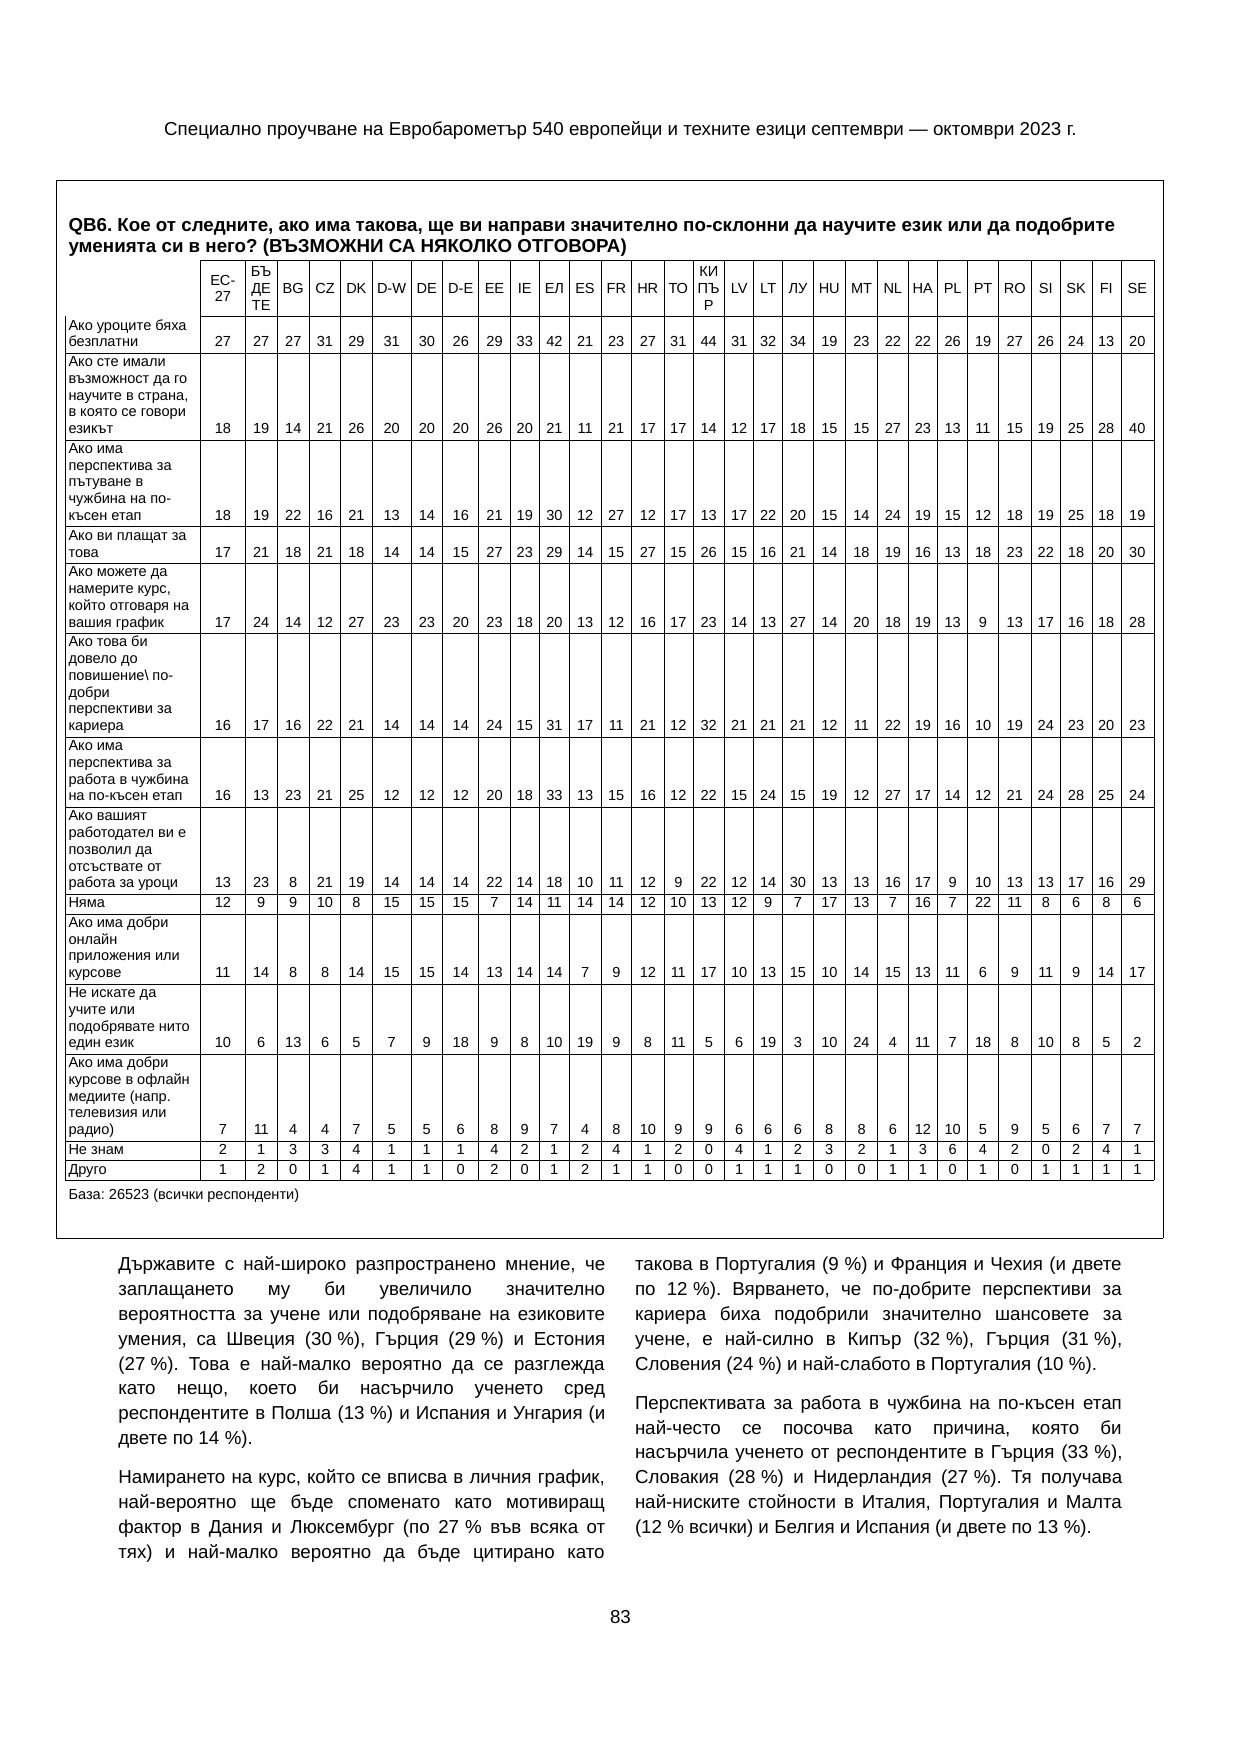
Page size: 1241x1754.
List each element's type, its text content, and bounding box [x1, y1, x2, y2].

table_cell 8 [1093, 895, 1121, 913]
table_cell 11 [968, 354, 998, 439]
table_cell 5 [968, 1055, 998, 1141]
table_cell 14 [846, 441, 877, 526]
table_cell 14 [412, 808, 442, 894]
table_cell 22 [278, 441, 309, 526]
table_cell 28 [1061, 738, 1092, 807]
table_cell 1 [443, 1142, 478, 1160]
table_cell 6 [1061, 895, 1092, 913]
table_cell База: 26523 (всички респонденти) [65, 1181, 813, 1208]
table_cell 1 [909, 1161, 937, 1180]
table_cell 6 [1061, 1055, 1092, 1141]
table_cell 10 [570, 808, 601, 894]
table_cell [937, 1181, 967, 1208]
table_cell 13 [754, 915, 782, 983]
table_cell 12 [570, 441, 601, 526]
table_cell EE [479, 261, 510, 316]
table_cell HR [632, 261, 664, 316]
table_cell 8 [814, 1055, 845, 1141]
table_cell 44 [694, 317, 724, 353]
table_cell 2 [570, 1142, 601, 1160]
table_cell 20 [412, 354, 442, 439]
table_cell 13 [938, 564, 967, 633]
table_cell 1 [783, 1161, 813, 1180]
table_cell 19 [999, 634, 1031, 737]
table_cell 4 [968, 1142, 998, 1160]
table_cell 13 [278, 985, 309, 1054]
table_cell Ако има добри онлайн приложения или курсове [66, 915, 200, 983]
table_cell Ако уроците бяха безплатни [66, 316, 200, 353]
table_cell 17 [1122, 915, 1154, 983]
table_cell 16 [632, 738, 664, 807]
table_cell [1060, 1181, 1092, 1208]
table_cell 10 [968, 808, 998, 894]
table_cell 8 [278, 808, 309, 894]
table_cell 19 [909, 634, 937, 737]
table_cell 4 [1093, 1142, 1121, 1160]
table_cell 18 [1093, 564, 1121, 633]
table_cell 10 [201, 985, 245, 1054]
table_cell 21 [540, 354, 569, 439]
table_cell 0 [1032, 1142, 1060, 1160]
table_cell 14 [846, 915, 877, 983]
table_cell 13 [1093, 317, 1121, 353]
table_cell 33 [511, 317, 539, 353]
table_cell 5 [373, 1055, 411, 1141]
table_cell 19 [909, 441, 937, 526]
table_cell 18 [443, 985, 478, 1054]
table_cell 15 [373, 915, 411, 983]
table_cell 2 [570, 1161, 601, 1180]
table_cell Не искате да учите или подобрявате нито един език [66, 985, 200, 1054]
table_cell 19 [909, 564, 937, 633]
table_cell 1 [725, 1161, 753, 1180]
table_cell 11 [246, 1055, 277, 1141]
table_cell Няма [66, 895, 200, 913]
table_cell 24 [246, 564, 277, 633]
table_cell 21 [310, 527, 340, 563]
table_cell 10 [310, 895, 340, 913]
table_cell 8 [310, 915, 340, 983]
table_cell 30 [783, 808, 813, 894]
table_cell 14 [570, 527, 601, 563]
table_cell 15 [846, 354, 877, 439]
text Намирането на курс, който се вписва в личния график, най-вероятно ще бъде споменато като мотивиращ фактор в Дания и Люксембург (по 27 % във всяка от тях) и най-малко вероятно да бъде цитирано като [118, 1466, 605, 1562]
table_cell ЕЛ [540, 261, 569, 316]
table_cell 9 [665, 1055, 693, 1141]
table_cell 15 [725, 527, 753, 563]
table_cell 23 [246, 808, 277, 894]
table_cell 23 [694, 564, 724, 633]
table_cell 42 [540, 317, 569, 353]
table_cell 5 [1093, 985, 1121, 1054]
table_cell 19 [814, 317, 845, 353]
table_cell 33 [540, 738, 569, 807]
table_cell 3 [278, 1142, 309, 1160]
table_cell 8 [341, 895, 372, 913]
table_cell 0 [511, 1161, 539, 1180]
table_cell 27 [201, 317, 245, 353]
table_cell 15 [665, 527, 693, 563]
table_cell 15 [814, 354, 845, 439]
table_cell 0 [814, 1161, 845, 1180]
table_cell 28 [1122, 564, 1154, 633]
table_cell 11 [540, 895, 569, 913]
table_cell D-W [373, 261, 411, 316]
table_cell 17 [909, 738, 937, 807]
table_cell 27 [999, 317, 1031, 353]
table_cell 19 [246, 354, 277, 439]
table_cell Ако ви плащат за това [66, 527, 200, 563]
table_cell 16 [1093, 808, 1121, 894]
table_cell 20 [1093, 527, 1121, 563]
table_cell 18 [341, 527, 372, 563]
table_cell 14 [511, 808, 539, 894]
table_cell 1 [1061, 1161, 1092, 1180]
table_cell 17 [246, 634, 277, 737]
table_cell PT [968, 261, 998, 316]
table_cell 13 [694, 441, 724, 526]
table_cell 20 [373, 354, 411, 439]
table_cell 14 [373, 527, 411, 563]
table_cell [877, 1181, 908, 1208]
table_cell LT [754, 261, 782, 316]
table_cell 21 [999, 738, 1031, 807]
table_cell 21 [341, 441, 372, 526]
table_cell 14 [814, 527, 845, 563]
table_cell [1092, 1181, 1121, 1208]
table_cell 11 [665, 915, 693, 983]
table_cell 10 [814, 915, 845, 983]
table_cell 24 [1122, 738, 1154, 807]
table_cell [813, 1181, 845, 1208]
table_cell 2 [1122, 985, 1154, 1054]
table_cell 7 [1093, 1055, 1121, 1141]
table_cell 9 [754, 895, 782, 913]
table_cell DE [412, 261, 442, 316]
table_cell 10 [540, 985, 569, 1054]
table_cell 16 [632, 564, 664, 633]
table_cell 1 [632, 1161, 664, 1180]
table_cell CZ [310, 261, 340, 316]
table_cell 3 [909, 1142, 937, 1160]
table_cell 18 [999, 441, 1031, 526]
table_cell 22 [479, 808, 510, 894]
table_cell 1 [878, 1142, 908, 1160]
table_cell [1031, 1181, 1060, 1208]
table_cell 12 [632, 895, 664, 913]
table_cell 21 [602, 354, 631, 439]
table_cell 16 [938, 634, 967, 737]
table_cell 6 [754, 1055, 782, 1141]
table_cell 26 [694, 527, 724, 563]
table_cell 13 [570, 738, 601, 807]
table_cell 27 [632, 317, 664, 353]
table_cell 31 [310, 317, 340, 353]
table_cell 14 [443, 915, 478, 983]
table_cell 20 [443, 354, 478, 439]
table_cell 6 [725, 1055, 753, 1141]
table_cell 27 [246, 317, 277, 353]
table_cell 13 [570, 564, 601, 633]
table_cell 7 [201, 1055, 245, 1141]
table_cell 27 [878, 354, 908, 439]
table_cell 20 [540, 564, 569, 633]
table_cell 27 [632, 527, 664, 563]
table_cell 0 [999, 1161, 1031, 1180]
table_cell 14 [1093, 915, 1121, 983]
table_cell 2 [846, 1142, 877, 1160]
table_cell 4 [341, 1161, 372, 1180]
table_cell 19 [878, 527, 908, 563]
table_cell 17 [909, 808, 937, 894]
table_cell 31 [540, 634, 569, 737]
table_cell 13 [201, 808, 245, 894]
table_cell 8 [846, 1055, 877, 1141]
table_cell 3 [310, 1142, 340, 1160]
table_cell 19 [246, 441, 277, 526]
table_cell 12 [725, 808, 753, 894]
table_cell 16 [443, 441, 478, 526]
table_cell 14 [443, 808, 478, 894]
table_cell 4 [341, 1142, 372, 1160]
table_cell 23 [412, 564, 442, 633]
table_cell 15 [814, 441, 845, 526]
table_cell LV [725, 261, 753, 316]
table_cell 15 [725, 738, 753, 807]
table_cell SI [1032, 261, 1060, 316]
table_cell 9 [968, 564, 998, 633]
table_cell 7 [1122, 1055, 1154, 1141]
table_cell 23 [373, 564, 411, 633]
table_cell 16 [878, 808, 908, 894]
table_cell PL [938, 261, 967, 316]
table_cell 15 [511, 634, 539, 737]
table_cell 24 [1061, 317, 1092, 353]
table_cell 17 [201, 564, 245, 633]
table_cell 22 [878, 634, 908, 737]
table_cell 23 [479, 564, 510, 633]
table_cell 16 [310, 441, 340, 526]
table_cell 9 [479, 985, 510, 1054]
table_cell 11 [999, 895, 1031, 913]
table_cell [65, 260, 200, 316]
table_cell HU [814, 261, 845, 316]
table_cell 7 [783, 895, 813, 913]
table_cell 1 [412, 1161, 442, 1180]
table_cell 12 [665, 634, 693, 737]
table_cell 1 [540, 1161, 569, 1180]
table_cell 8 [999, 985, 1031, 1054]
table_cell 4 [878, 985, 908, 1054]
table_cell 32 [754, 317, 782, 353]
table_cell 11 [938, 915, 967, 983]
table_cell 8 [278, 915, 309, 983]
table_cell 4 [278, 1055, 309, 1141]
table_cell 21 [783, 634, 813, 737]
table_cell 8 [1032, 895, 1060, 913]
table_cell SK [1061, 261, 1092, 316]
table_cell BG [278, 261, 309, 316]
table_cell 26 [341, 354, 372, 439]
table_cell 7 [373, 985, 411, 1054]
table_cell 23 [846, 317, 877, 353]
table_cell 14 [373, 634, 411, 737]
table_cell 20 [1122, 317, 1154, 353]
table_cell 14 [412, 634, 442, 737]
table_cell 21 [754, 634, 782, 737]
table_cell 21 [725, 634, 753, 737]
table_cell 15 [373, 895, 411, 913]
table_cell 24 [479, 634, 510, 737]
table_cell 13 [479, 915, 510, 983]
table_cell 20 [511, 354, 539, 439]
table_cell 1 [246, 1142, 277, 1160]
table_cell 12 [725, 895, 753, 913]
table_cell 23 [511, 527, 539, 563]
table_cell 7 [479, 895, 510, 913]
table_cell 1 [373, 1142, 411, 1160]
table_cell 12 [846, 738, 877, 807]
table_cell 21 [783, 527, 813, 563]
table_cell 8 [479, 1055, 510, 1141]
table_cell [968, 1181, 998, 1208]
table_cell 14 [754, 808, 782, 894]
table_cell 11 [602, 808, 631, 894]
table_cell 28 [1093, 354, 1121, 439]
table_cell 31 [665, 317, 693, 353]
table_cell 15 [999, 354, 1031, 439]
table_cell 22 [694, 808, 724, 894]
table_cell 18 [783, 354, 813, 439]
table_cell 13 [846, 895, 877, 913]
table_cell 13 [909, 915, 937, 983]
table_cell 14 [341, 915, 372, 983]
table_cell 8 [602, 1055, 631, 1141]
table_cell 20 [1093, 634, 1121, 737]
table_cell 15 [412, 895, 442, 913]
table_cell 31 [373, 317, 411, 353]
table_cell 12 [909, 1055, 937, 1141]
table_cell 25 [1061, 441, 1092, 526]
table_cell 17 [725, 441, 753, 526]
table_cell 20 [443, 564, 478, 633]
table_cell 18 [511, 564, 539, 633]
table_cell 23 [1061, 634, 1092, 737]
table_cell 5 [412, 1055, 442, 1141]
table_cell 2 [999, 1142, 1031, 1160]
table_cell 10 [814, 985, 845, 1054]
table_cell 26 [938, 317, 967, 353]
table_cell 26 [479, 354, 510, 439]
table_cell 9 [278, 895, 309, 913]
table_cell 1 [1122, 1161, 1154, 1180]
table_cell 7 [540, 1055, 569, 1141]
table_cell 23 [278, 738, 309, 807]
table_cell 22 [754, 441, 782, 526]
table_cell 17 [201, 527, 245, 563]
table_cell 11 [201, 915, 245, 983]
table_cell 19 [570, 985, 601, 1054]
table_cell 19 [814, 738, 845, 807]
table_cell 16 [909, 895, 937, 913]
table_cell 11 [570, 354, 601, 439]
table_cell 6 [246, 985, 277, 1054]
table_cell 12 [201, 895, 245, 913]
table_cell 16 [201, 738, 245, 807]
table_cell DK [341, 261, 372, 316]
table_cell 1 [968, 1161, 998, 1180]
table_cell 12 [968, 738, 998, 807]
table_cell 4 [310, 1055, 340, 1141]
table_cell 19 [341, 808, 372, 894]
table_cell 14 [725, 564, 753, 633]
table_cell 12 [632, 915, 664, 983]
table_cell 12 [632, 808, 664, 894]
table_cell 25 [1093, 738, 1121, 807]
text [57, 181, 1163, 1238]
table_cell 17 [665, 441, 693, 526]
table_cell Друго [66, 1161, 200, 1180]
table_cell 5 [694, 985, 724, 1054]
table_cell 6 [310, 985, 340, 1054]
table_cell 17 [1032, 564, 1060, 633]
table_cell 0 [938, 1161, 967, 1180]
table_cell 13 [846, 808, 877, 894]
table_cell 16 [909, 527, 937, 563]
table_cell ЕС-27 [201, 261, 245, 316]
table_cell 9 [1061, 915, 1092, 983]
table_cell Ако има добри курсове в офлайн медиите (напр. телевизия или радио) [66, 1055, 200, 1141]
table_cell 1 [1122, 1142, 1154, 1160]
table_cell 22 [694, 738, 724, 807]
table_cell 18 [968, 985, 998, 1054]
table_cell 9 [511, 1055, 539, 1141]
table_cell 13 [754, 564, 782, 633]
table_cell 6 [878, 1055, 908, 1141]
table_cell FR [602, 261, 631, 316]
table_cell 15 [783, 738, 813, 807]
table_cell 9 [665, 808, 693, 894]
table_cell 21 [632, 634, 664, 737]
table_cell 19 [1032, 441, 1060, 526]
table_cell 10 [1032, 985, 1060, 1054]
table_cell 6 [443, 1055, 478, 1141]
table_cell SE [1122, 261, 1154, 316]
table_cell 11 [602, 634, 631, 737]
table_cell 7 [938, 895, 967, 913]
table_cell Ако има перспектива за работа в чужбина на по-късен етап [66, 738, 200, 807]
table_cell D-E [443, 261, 478, 316]
table_cell 21 [479, 441, 510, 526]
table_cell 7 [938, 985, 967, 1054]
table_cell 1 [1032, 1161, 1060, 1180]
table_cell IE [511, 261, 539, 316]
table_cell 18 [846, 527, 877, 563]
table_cell 30 [412, 317, 442, 353]
table_cell 12 [725, 354, 753, 439]
table_cell 0 [665, 1161, 693, 1180]
table_cell 21 [246, 527, 277, 563]
table_cell Ако сте имали възможност да го научите в страна, в която се говори езикът [66, 354, 200, 439]
table_cell 8 [632, 985, 664, 1054]
table_cell 14 [511, 895, 539, 913]
table_cell [908, 1181, 937, 1208]
table_cell MT [846, 261, 877, 316]
table_cell 1 [754, 1161, 782, 1180]
table_cell 0 [846, 1161, 877, 1180]
table_cell 17 [814, 895, 845, 913]
table_cell 13 [1032, 808, 1060, 894]
table_cell 1 [201, 1161, 245, 1180]
table_cell 11 [909, 985, 937, 1054]
table_cell 9 [938, 808, 967, 894]
table_cell Ако има перспектива за пътуване в чужбина на по-късен етап [66, 441, 200, 526]
table_cell 18 [511, 738, 539, 807]
table_cell 7 [570, 915, 601, 983]
table_cell 10 [665, 895, 693, 913]
table_cell 1 [1093, 1161, 1121, 1180]
table_cell 18 [278, 527, 309, 563]
table_cell 15 [878, 915, 908, 983]
table_cell 17 [632, 354, 664, 439]
table_cell 16 [201, 634, 245, 737]
table_cell 2 [479, 1161, 510, 1180]
table_cell 18 [201, 354, 245, 439]
table_cell БЪДЕТЕ [246, 261, 277, 316]
table_cell 16 [1061, 564, 1092, 633]
table_cell 10 [632, 1055, 664, 1141]
table_cell 7 [341, 1055, 372, 1141]
text Перспективата за работа в чужбина на по-късен етап най-често се посочва като причина, която би насърчила ученето от респондентите в Гърция (33 %), Словакия (28 %) и Нидерландия (27 %). Тя получава най-ниските стойности в Италия, Португалия и Малта (12 % всички) и Белгия и Испания (и двете по 13 %). [635, 1392, 1122, 1537]
table_cell Ако това би довело до повишение\ по-добри перспективи за кариера [66, 634, 200, 737]
table_cell 12 [310, 564, 340, 633]
table_cell 30 [1122, 527, 1154, 563]
table_cell 11 [1032, 915, 1060, 983]
table_cell 10 [968, 634, 998, 737]
table_cell Ако можете да намерите курс, който отговаря на вашия график [66, 564, 200, 633]
table_cell 14 [602, 895, 631, 913]
table_cell 10 [938, 1055, 967, 1141]
table_cell 14 [412, 441, 442, 526]
table_cell 1 [310, 1161, 340, 1180]
table_cell 1 [602, 1161, 631, 1180]
table_cell 14 [443, 634, 478, 737]
table_cell 12 [814, 634, 845, 737]
table_cell 22 [878, 317, 908, 353]
table_cell 22 [310, 634, 340, 737]
table_cell 12 [602, 564, 631, 633]
table_cell 27 [341, 564, 372, 633]
table_cell НА [909, 261, 937, 316]
table_cell 14 [511, 915, 539, 983]
table_cell 18 [1061, 527, 1092, 563]
table_cell 14 [373, 808, 411, 894]
table_cell 12 [968, 441, 998, 526]
table_cell 11 [665, 985, 693, 1054]
table_cell 32 [694, 634, 724, 737]
table_cell 13 [814, 808, 845, 894]
table_cell 12 [665, 738, 693, 807]
table_cell 19 [511, 441, 539, 526]
table_cell 1 [412, 1142, 442, 1160]
table_cell 9 [999, 915, 1031, 983]
table_cell 17 [694, 915, 724, 983]
table_cell 21 [341, 634, 372, 737]
table_cell 20 [479, 738, 510, 807]
table_cell 1 [373, 1161, 411, 1180]
table_cell 9 [602, 985, 631, 1054]
table_cell 9 [602, 915, 631, 983]
table_cell 24 [1032, 738, 1060, 807]
table_cell 26 [443, 317, 478, 353]
table_cell 18 [878, 564, 908, 633]
table_cell 21 [570, 317, 601, 353]
table_cell 6 [938, 1142, 967, 1160]
table_cell 34 [783, 317, 813, 353]
table_cell 14 [694, 354, 724, 439]
table_cell 14 [412, 527, 442, 563]
table_cell 20 [846, 564, 877, 633]
table_cell ES [570, 261, 601, 316]
table_cell 40 [1122, 354, 1154, 439]
table_cell 17 [665, 564, 693, 633]
table_cell 9 [246, 895, 277, 913]
table_cell NL [878, 261, 908, 316]
table_cell 13 [938, 527, 967, 563]
table_cell 11 [846, 634, 877, 737]
table_cell 12 [443, 738, 478, 807]
table_cell Не знам [66, 1142, 200, 1160]
table_cell 2 [511, 1142, 539, 1160]
table_cell 23 [909, 354, 937, 439]
table_cell 29 [479, 317, 510, 353]
table_cell 12 [373, 738, 411, 807]
table_cell 14 [540, 915, 569, 983]
table_cell FI [1093, 261, 1121, 316]
table_cell 2 [201, 1142, 245, 1160]
table_cell RO [999, 261, 1031, 316]
table_cell 8 [1061, 985, 1092, 1054]
table_cell 17 [570, 634, 601, 737]
table_cell 27 [602, 441, 631, 526]
table_cell [845, 1181, 877, 1208]
table_cell 14 [570, 895, 601, 913]
table_cell 27 [278, 317, 309, 353]
table_cell 14 [814, 564, 845, 633]
table_cell 16 [754, 527, 782, 563]
table_cell 12 [412, 738, 442, 807]
table_cell 6 [1122, 895, 1154, 913]
table_cell 26 [1032, 317, 1060, 353]
table_cell 18 [1093, 441, 1121, 526]
table_cell 13 [999, 808, 1031, 894]
table_cell 18 [968, 527, 998, 563]
table_cell 19 [1122, 441, 1154, 526]
table_cell 0 [443, 1161, 478, 1180]
table_cell 31 [725, 317, 753, 353]
table_cell 29 [1122, 808, 1154, 894]
table_cell 15 [412, 915, 442, 983]
text такова в Португалия (9 %) и Франция и Чехия (и двете по 12 %). Вярването, че по-добрите перспективи за кариера биха подобрили значително шансовете за учене, е най-силно в Кипър (32 %), Гърция (31 %), Словения (24 %) и най-слабото в Португалия (10 %). [635, 1239, 1122, 1374]
table_cell 22 [968, 895, 998, 913]
table_header QB6. Кое от следните, ако има такова, ще ви направи значително по-склонни да научите език или да подобрите уменията си в него? (ВЪЗМОЖНИ СА НЯКОЛКО ОТГОВОРА) [65, 211, 1154, 260]
table_cell 21 [310, 738, 340, 807]
table_cell 2 [783, 1142, 813, 1160]
table_cell 29 [540, 527, 569, 563]
table_cell 16 [278, 634, 309, 737]
table_cell 0 [694, 1161, 724, 1180]
table_cell 14 [278, 354, 309, 439]
table_cell 13 [694, 895, 724, 913]
table_cell 19 [754, 985, 782, 1054]
table_cell 8 [511, 985, 539, 1054]
text Държавите с най-широко разпространено мнение, че заплащането му би увеличило значително вероятността за учене или подобряване на езиковите умения, са Швеция (30 %), Гърция (29 %) и Естония (27 %). Това е най-малко вероятно да се разглежда като нещо, което би насърчило ученето сред респондентите в Полша (13 %) и Испания и Унгария (и двете по 14 %). [118, 1239, 605, 1448]
table_cell 7 [878, 895, 908, 913]
table_cell 18 [540, 808, 569, 894]
table_cell 9 [694, 1055, 724, 1141]
table_cell 1 [540, 1142, 569, 1160]
table_cell 13 [938, 354, 967, 439]
table_cell 23 [602, 317, 631, 353]
table_cell 17 [754, 354, 782, 439]
table_cell 27 [479, 527, 510, 563]
table_cell 13 [999, 564, 1031, 633]
table_cell 21 [310, 354, 340, 439]
table_cell 6 [783, 1055, 813, 1141]
table_cell 15 [602, 738, 631, 807]
table_cell 18 [201, 441, 245, 526]
table_cell 1 [754, 1142, 782, 1160]
table_cell 21 [310, 808, 340, 894]
table_cell 23 [1122, 634, 1154, 737]
table_cell 4 [570, 1055, 601, 1141]
table_cell 19 [1032, 354, 1060, 439]
table_cell 4 [725, 1142, 753, 1160]
table_cell 24 [846, 985, 877, 1054]
table_cell 24 [754, 738, 782, 807]
table_cell ТО [665, 261, 693, 316]
table_cell 12 [632, 441, 664, 526]
table_cell 2 [665, 1142, 693, 1160]
table_cell [998, 1181, 1031, 1208]
table_cell Ако вашият работодател ви е позволил да отсъствате от работа за уроци [66, 808, 200, 894]
table_cell 5 [1032, 1055, 1060, 1141]
table_cell 19 [968, 317, 998, 353]
table_cell 0 [278, 1161, 309, 1180]
table_cell 14 [278, 564, 309, 633]
table_cell 27 [783, 564, 813, 633]
table_cell 13 [246, 738, 277, 807]
table_cell 10 [725, 915, 753, 983]
table_cell 24 [1032, 634, 1060, 737]
table_cell 2 [246, 1161, 277, 1180]
table_cell 3 [783, 985, 813, 1054]
table_cell 4 [602, 1142, 631, 1160]
table_cell 15 [443, 895, 478, 913]
table_cell 24 [878, 441, 908, 526]
table_cell 3 [814, 1142, 845, 1160]
table_cell ЛУ [783, 261, 813, 316]
table_cell 2 [1061, 1142, 1092, 1160]
table_cell 15 [938, 441, 967, 526]
table_cell 1 [632, 1142, 664, 1160]
table_cell 29 [341, 317, 372, 353]
table_cell 15 [783, 915, 813, 983]
table_cell 30 [540, 441, 569, 526]
table_cell 4 [479, 1142, 510, 1160]
table_cell 22 [909, 317, 937, 353]
table_cell 27 [878, 738, 908, 807]
table_cell 0 [694, 1142, 724, 1160]
table_cell 5 [341, 985, 372, 1054]
table_cell 9 [412, 985, 442, 1054]
table_cell 15 [443, 527, 478, 563]
table_cell 23 [999, 527, 1031, 563]
table_cell 14 [246, 915, 277, 983]
table_cell 20 [783, 441, 813, 526]
table_cell 17 [665, 354, 693, 439]
table_cell [1121, 1181, 1154, 1208]
table_cell КИПЪР [694, 261, 724, 316]
table_cell 17 [1061, 808, 1092, 894]
table_cell 22 [1032, 527, 1060, 563]
table_cell 25 [1061, 354, 1092, 439]
table_cell 25 [341, 738, 372, 807]
table_cell 14 [938, 738, 967, 807]
table_cell 6 [968, 915, 998, 983]
table_cell 13 [373, 441, 411, 526]
table_cell 6 [725, 985, 753, 1054]
table_cell 1 [878, 1161, 908, 1180]
table_cell 9 [999, 1055, 1031, 1141]
table_cell 15 [602, 527, 631, 563]
